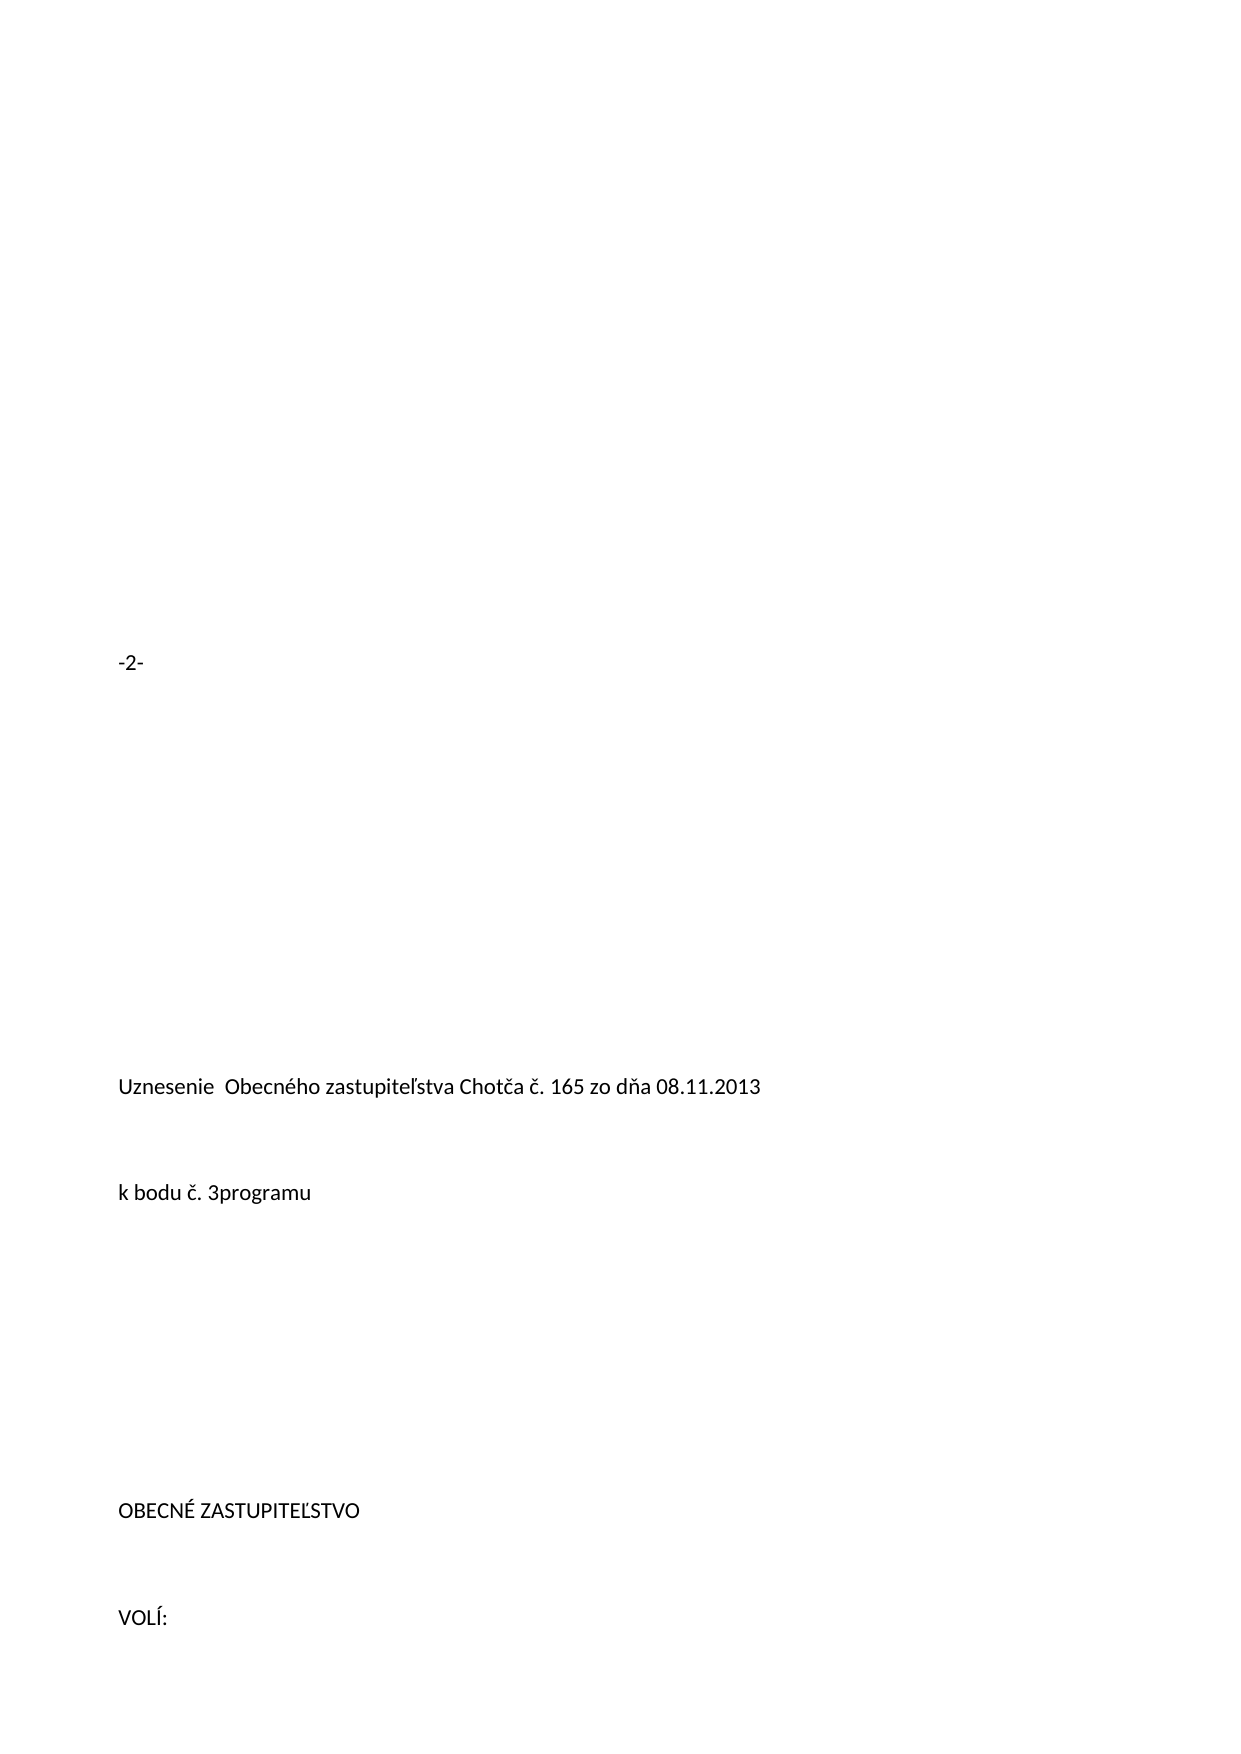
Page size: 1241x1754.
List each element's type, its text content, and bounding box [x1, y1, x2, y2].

text VOLÍ: [118, 1603, 1122, 1631]
text -2- [118, 648, 1122, 676]
text k bodu č. 3programu [118, 1178, 1122, 1207]
text Uznesenie Obecného zastupiteľstva Chotča č. 165 zo dňa 08.11.2013 [118, 1072, 1122, 1101]
text OBECNÉ ZASTUPITEĽSTVO [118, 1497, 1122, 1525]
